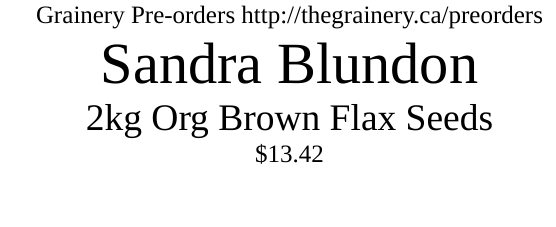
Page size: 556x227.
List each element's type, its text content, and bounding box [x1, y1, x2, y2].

text Grainery Pre-orders http://thegrainery.ca/preorders [24, 0, 555, 29]
text Sandra Blundon 2kg Org Brown Flax Seeds $13.42 [24, 29, 555, 168]
